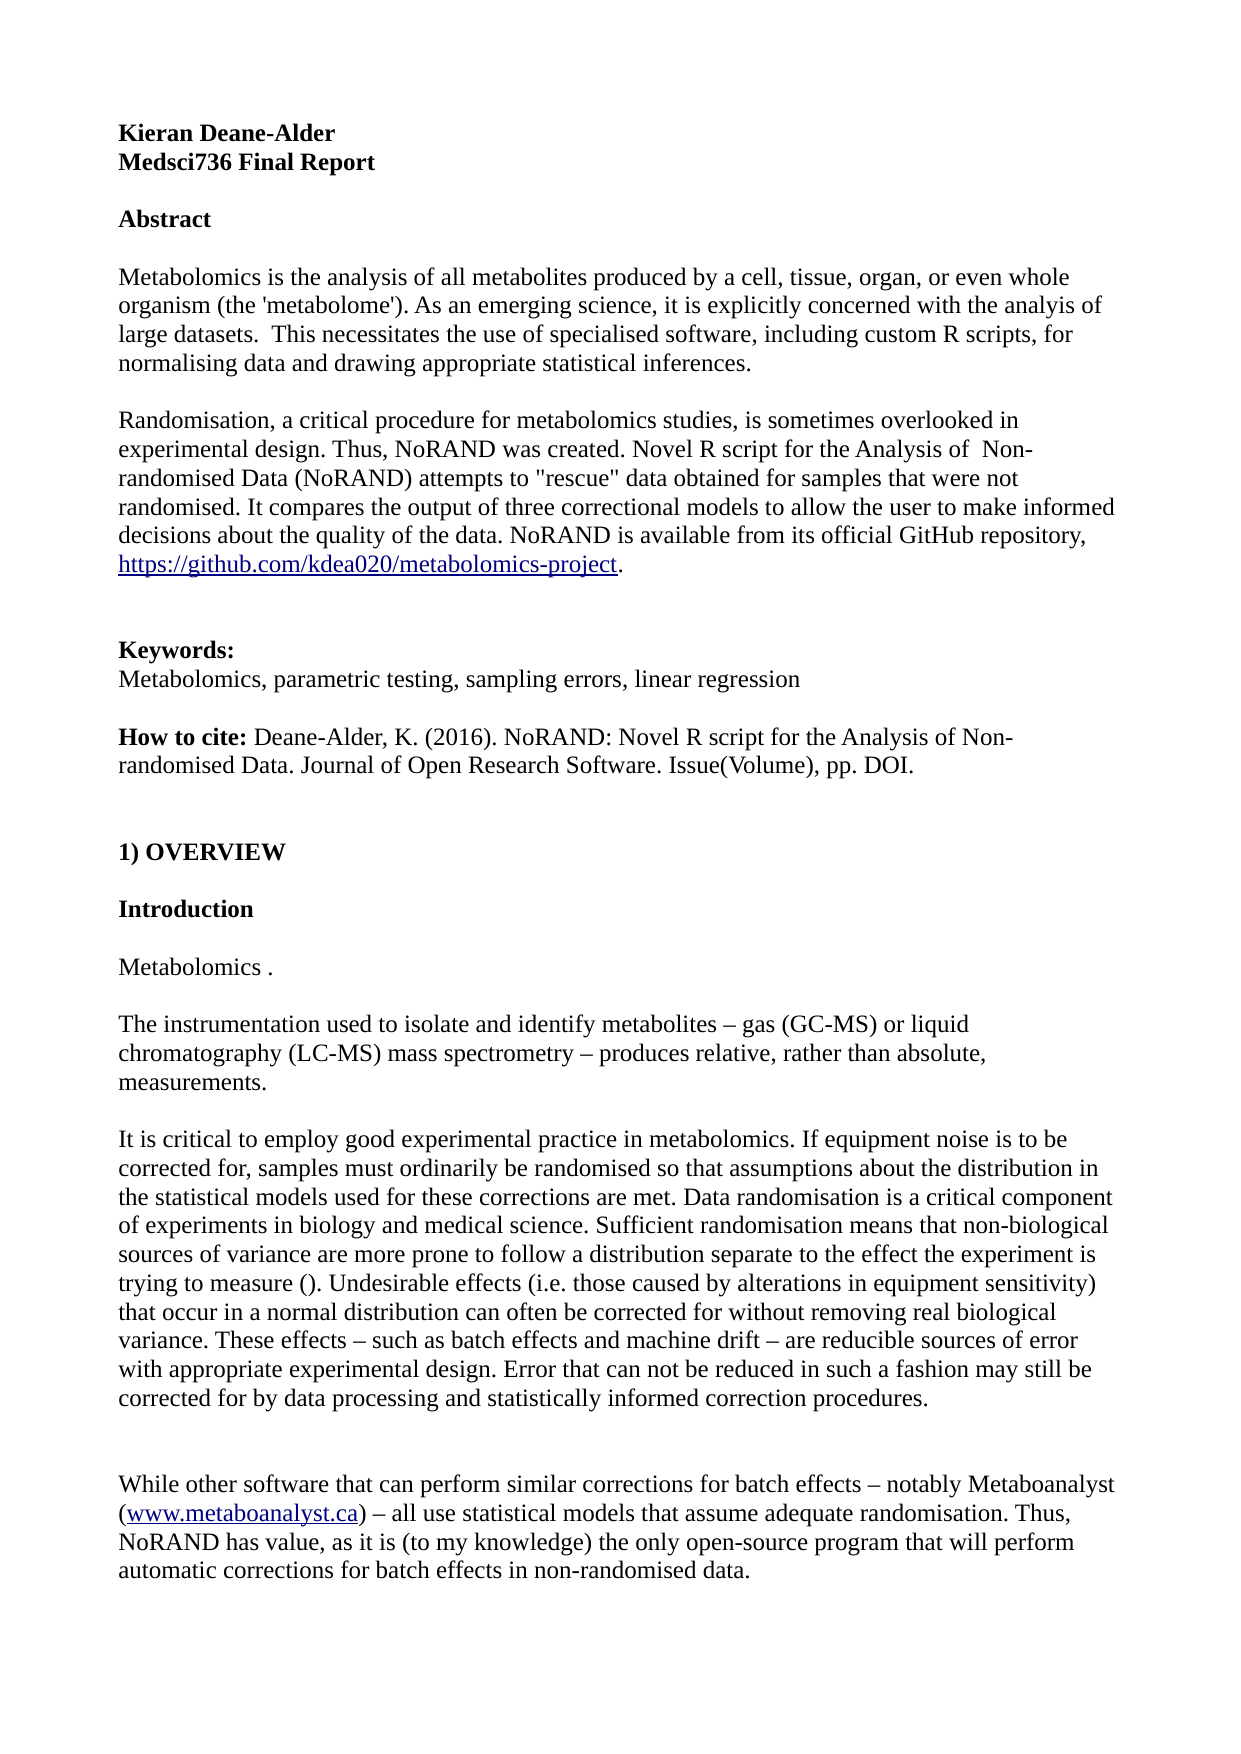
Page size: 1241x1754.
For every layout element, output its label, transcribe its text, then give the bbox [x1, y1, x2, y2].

text Randomisation, a critical procedure for metabolomics studies, is sometimes overlooked in experimental design. Thus, NoRAND was created. Novel R script for the Analysis of Non-randomised Data (NoRAND) attempts to "rescue" data obtained for samples that were not randomised. It compares the output of three correctional models to allow the user to make informed decisions about the quality of the data. NoRAND is available from its official GitHub repository, https://github.com/kdea020/metabolomics-project. [118, 406, 1122, 578]
text Medsci736 Final Report [118, 147, 1122, 176]
text Introduction [118, 894, 1122, 923]
text How to cite: Deane-Alder, K. (2016). NoRAND: Novel R script for the Analysis of Non-randomised Data. Journal of Open Research Software. Issue(Volume), pp. DOI. [118, 722, 1122, 779]
text It is critical to employ good experimental practice in metabolomics. If equipment noise is to be corrected for, samples must ordinarily be randomised so that assumptions about the distribution in the statistical models used for these corrections are met. Data randomisation is a critical component of experiments in biology and medical science. Sufficient randomisation means that non-biological sources of variance are more prone to follow a distribution separate to the effect the experiment is trying to measure (). Undesirable effects (i.e. those caused by alterations in equipment sensitivity) that occur in a normal distribution can often be corrected for without removing real biological variance. These effects – such as batch effects and machine drift – are reducible sources of error with appropriate experimental design. Error that can not be reduced in such a fashion may still be corrected for by data processing and statistically informed correction procedures. [118, 1124, 1122, 1412]
text Abstract [118, 204, 1122, 233]
text The instrumentation used to isolate and identify metabolites – gas (GC-MS) or liquid chromatography (LC-MS) mass spectrometry – produces relative, rather than absolute, measurements. [118, 1009, 1122, 1096]
text Kieran Deane-Alder [118, 118, 1122, 147]
text 1) OVERVIEW [118, 837, 1122, 866]
text Metabolomics . [118, 952, 1122, 981]
text Metabolomics is the analysis of all metabolites produced by a cell, tissue, organ, or even whole organism (the 'metabolome'). As an emerging science, it is explicitly concerned with the analyis of large datasets. This necessitates the use of specialised software, including custom R scripts, for normalising data and drawing appropriate statistical inferences. [118, 262, 1122, 377]
text While other software that can perform similar corrections for batch effects – notably Metaboanalyst (www.metaboanalyst.ca) – all use statistical models that assume adequate randomisation. Thus, NoRAND has value, as it is (to my knowledge) the only open-source program that will perform automatic corrections for batch effects in non-randomised data. [118, 1469, 1122, 1584]
text Metabolomics, parametric testing, sampling errors, linear regression [118, 664, 1122, 693]
text Keywords: [118, 636, 1122, 664]
